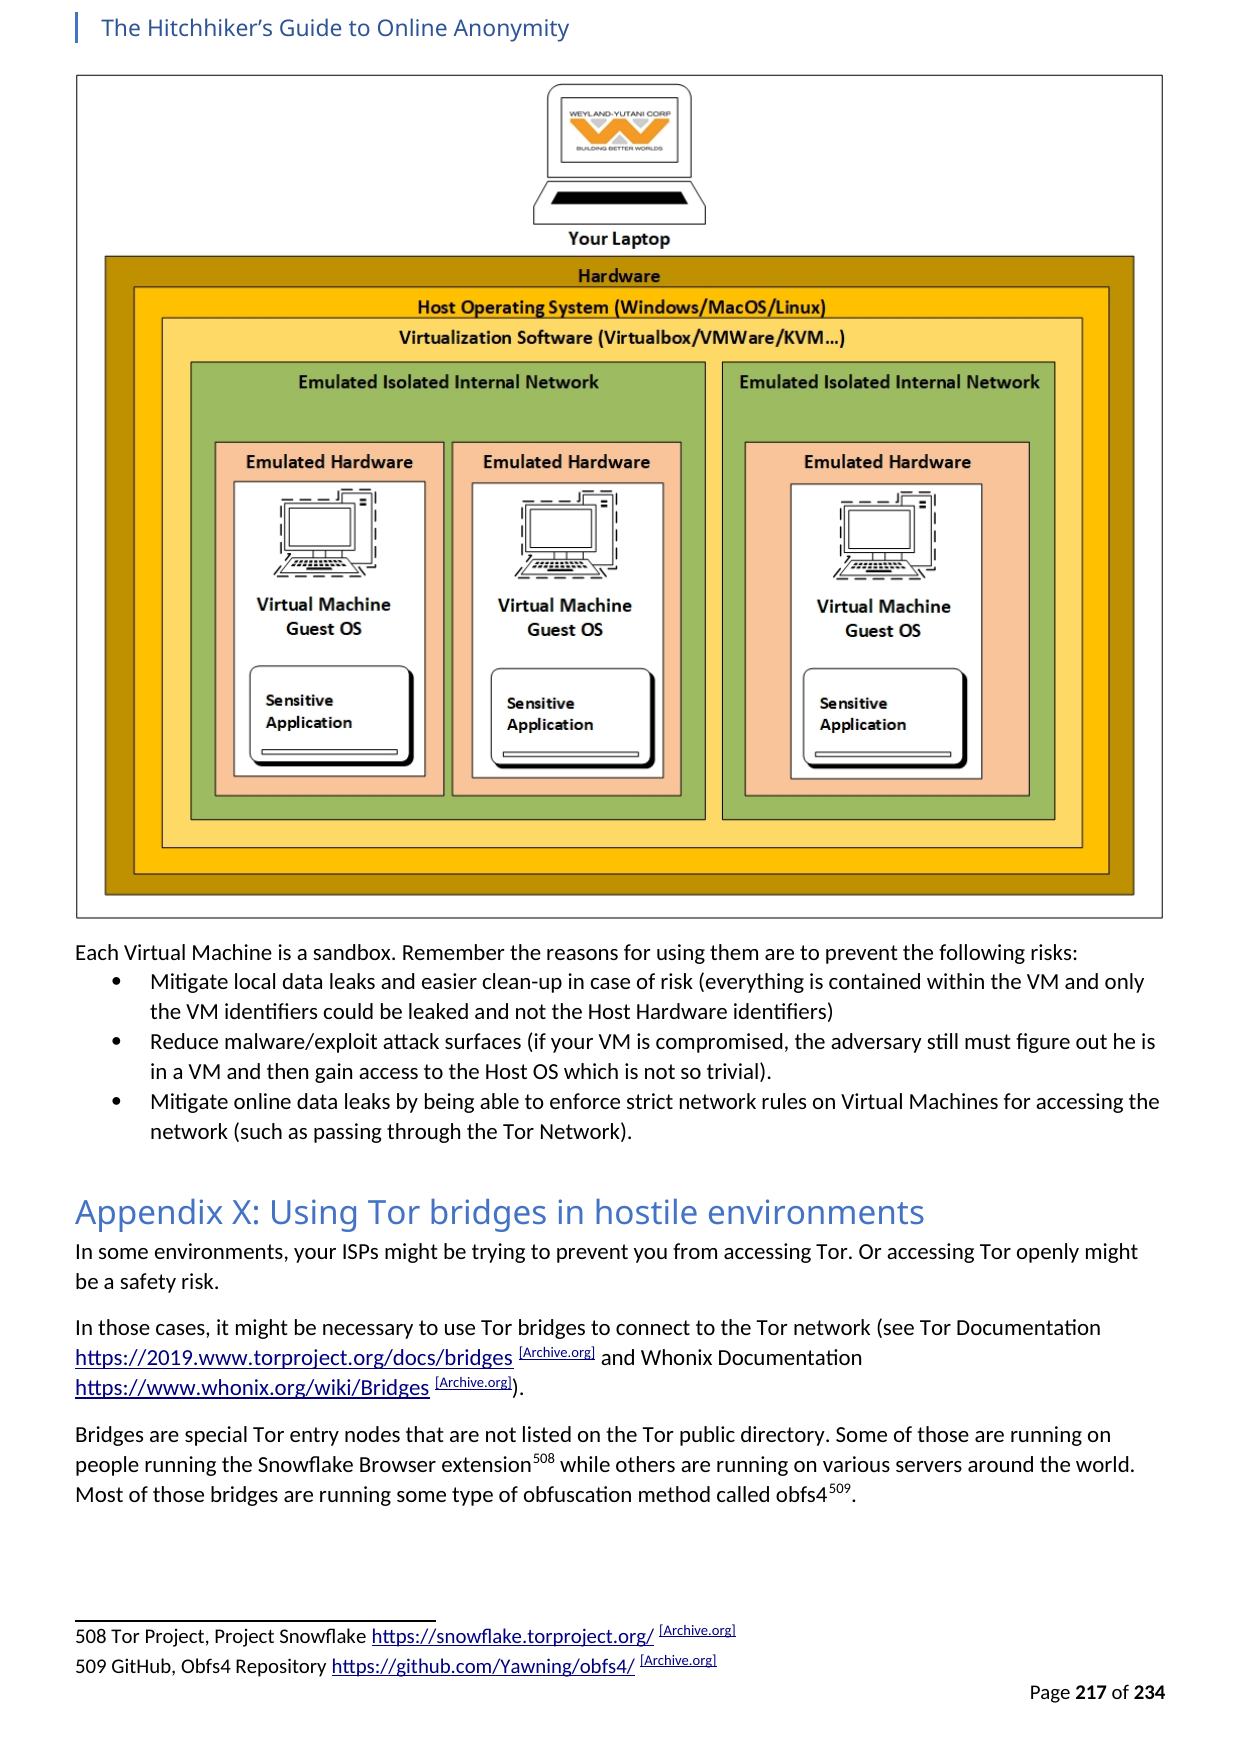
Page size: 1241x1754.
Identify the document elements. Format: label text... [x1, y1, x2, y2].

subtitle Appendix X: Using Tor bridges in hostile environments [75, 1188, 1165, 1234]
text Each Virtual Machine is a sandbox. Remember the reasons for using them are to prevent the following risks: [75, 938, 1165, 966]
list Mitigate online data leaks by being able to enforce strict network rules on Virtual Machines for accessing the network (such as passing through the Tor Network). [112, 1087, 1165, 1145]
text GitHub, Obfs4 Repository https://github.com/Yawning/obfs4/ [Archive.org] [75, 1651, 1165, 1679]
text Bridges are special Tor entry nodes that are not listed on the Tor public directory. Some of those are running on people running the Snowflake Browser extension while others are running on various servers around the world. Most of those bridges are running some type of obfuscation method called obfs4. [75, 1420, 1165, 1508]
list Mitigate local data leaks and easier clean-up in case of risk (everything is contained within the VM and only the VM identifiers could be leaked and not the Host Hardware identifiers) [112, 967, 1165, 1025]
picture [75, 74, 1164, 919]
text In some environments, your ISPs might be trying to prevent you from accessing Tor. Or accessing Tor openly might be a safety risk. [75, 1237, 1165, 1295]
text In those cases, it might be necessary to use Tor bridges to connect to the Tor network (see Tor Documentation https://2019.www.torproject.org/docs/bridges [Archive.org] and Whonix Documentation https://www.whonix.org/wiki/Bridges [Archive.org]). [75, 1313, 1165, 1401]
list Reduce malware/exploit attack surfaces (if your VM is compromised, the adversary still must figure out he is in a VM and then gain access to the Host OS which is not so trivial). [112, 1027, 1165, 1085]
text Tor Project, Project Snowflake https://snowflake.torproject.org/ [Archive.org] [75, 1621, 1165, 1649]
